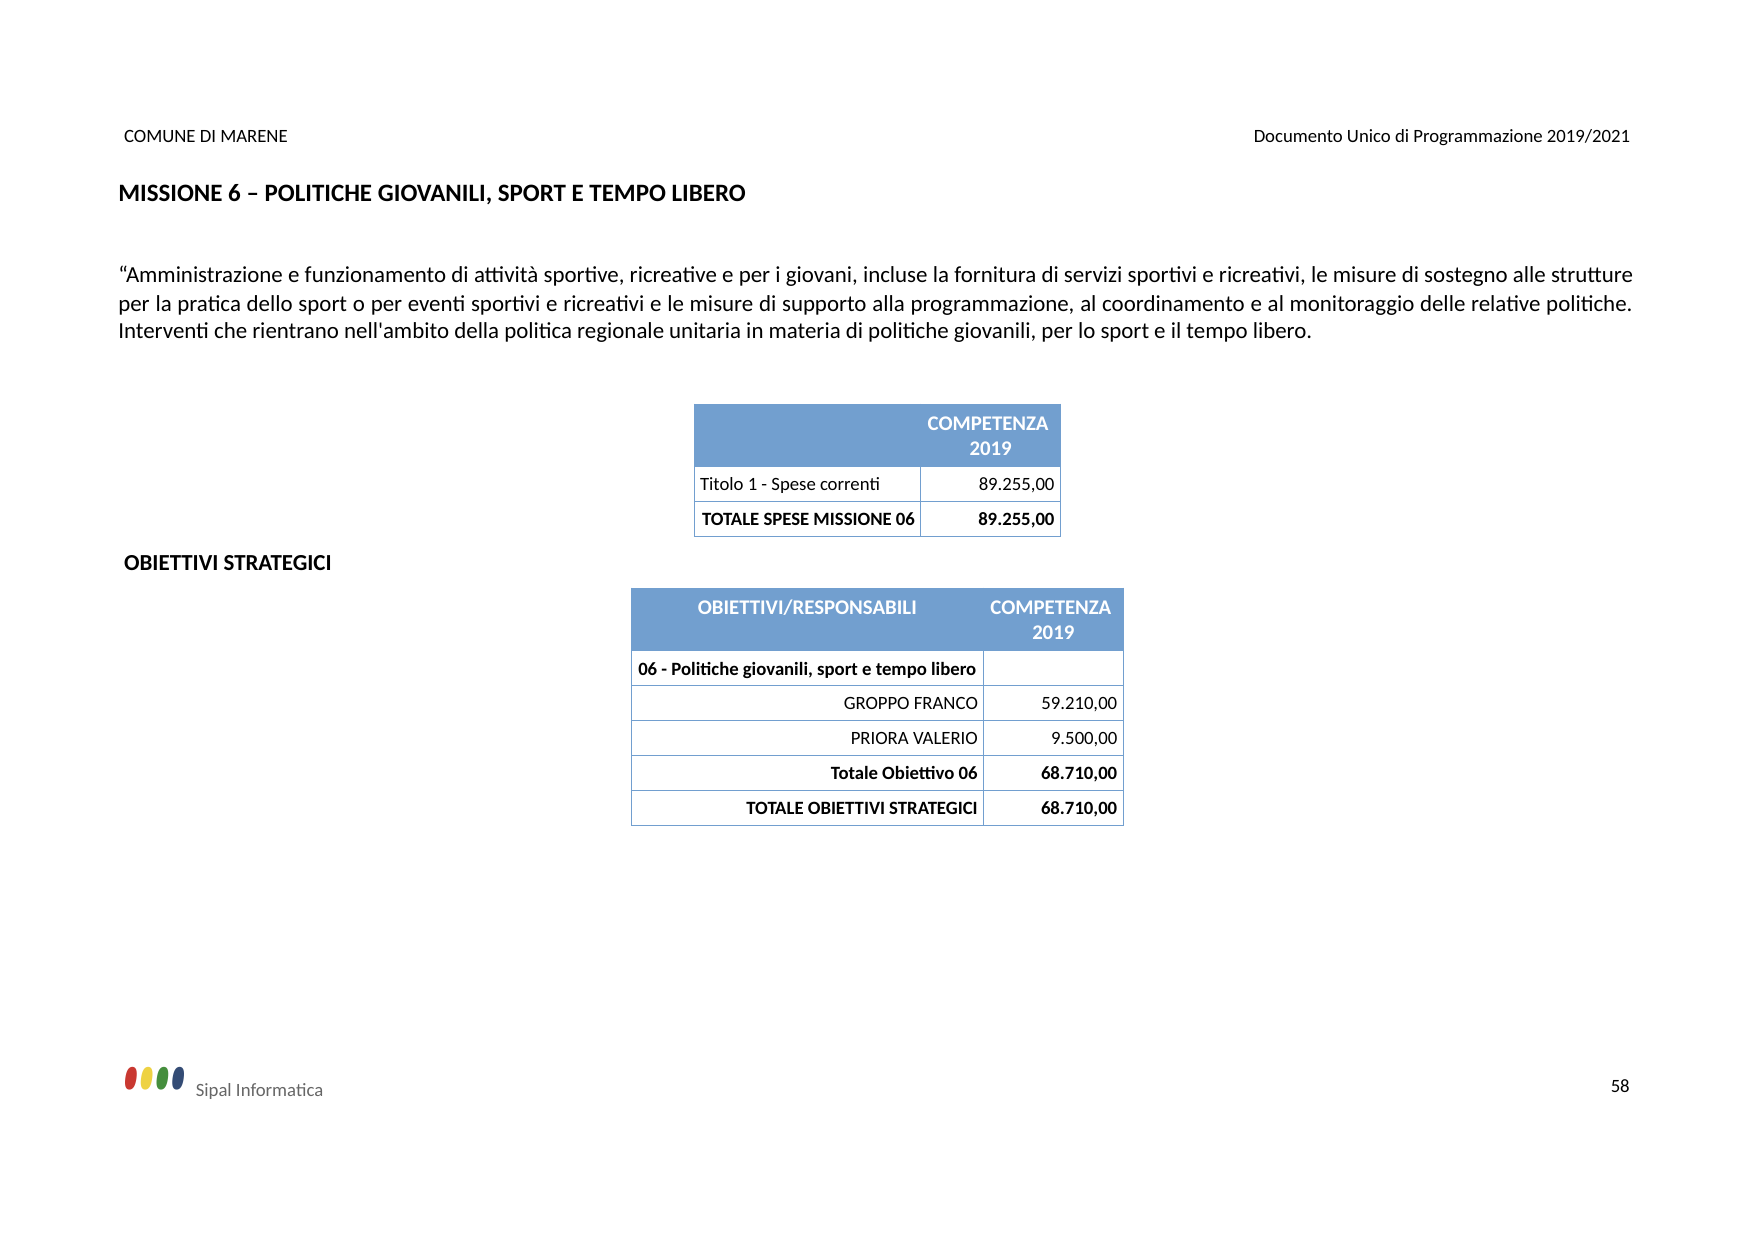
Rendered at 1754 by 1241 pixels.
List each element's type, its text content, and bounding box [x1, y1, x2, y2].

table_cell [118, 582, 1636, 831]
table_cell Titolo 1 - Spese correnti [695, 467, 920, 501]
table_cell PRIORA VALERIO [632, 721, 983, 755]
text Missione 6 – Politiche giovanili, sport e tempo libero [118, 177, 1612, 208]
table_cell TOTALE SPESE MISSIONE 06 [695, 502, 920, 536]
table_cell 06 - Politiche giovanili, sport e tempo libero [632, 651, 983, 685]
table_header COMPETENZA 2019 [921, 405, 1060, 466]
table_header [118, 398, 1636, 542]
table_cell TOTALE OBIETTIVI STRATEGICI [632, 791, 983, 825]
text “Amministrazione e funzionamento di attività sportive, ricreative e per i giovani, incluse la fornitura di servizi sportivi e ricreativi, le misure di sostegno alle strutture per la pratica dello sport o per eventi sportivi e ricreativi e le misure di supporto alla programmazione, al coordinamento e al monitoraggio delle relative politiche. Interventi che rientrano nell'ambito della politica regionale unitaria in materia di politiche giovanili, per lo sport e il tempo libero. [118, 261, 1636, 345]
table_cell OBIETTIVI STRATEGICI [118, 543, 1636, 582]
table_header COMPETENZA 2019 [984, 589, 1123, 650]
table_header OBIETTIVI/RESPONSABILI [632, 589, 983, 650]
table_cell 89.255,00 [921, 467, 1060, 501]
table_cell 68.710,00 [984, 756, 1123, 790]
table_cell 68.710,00 [984, 791, 1123, 825]
table_header [695, 405, 920, 466]
table_cell 59.210,00 [984, 686, 1123, 720]
table_cell [984, 651, 1123, 685]
table_cell Totale Obiettivo 06 [632, 756, 983, 790]
table_cell 9.500,00 [984, 721, 1123, 755]
table_cell 89.255,00 [921, 502, 1060, 536]
table_cell GROPPO FRANCO [632, 686, 983, 720]
